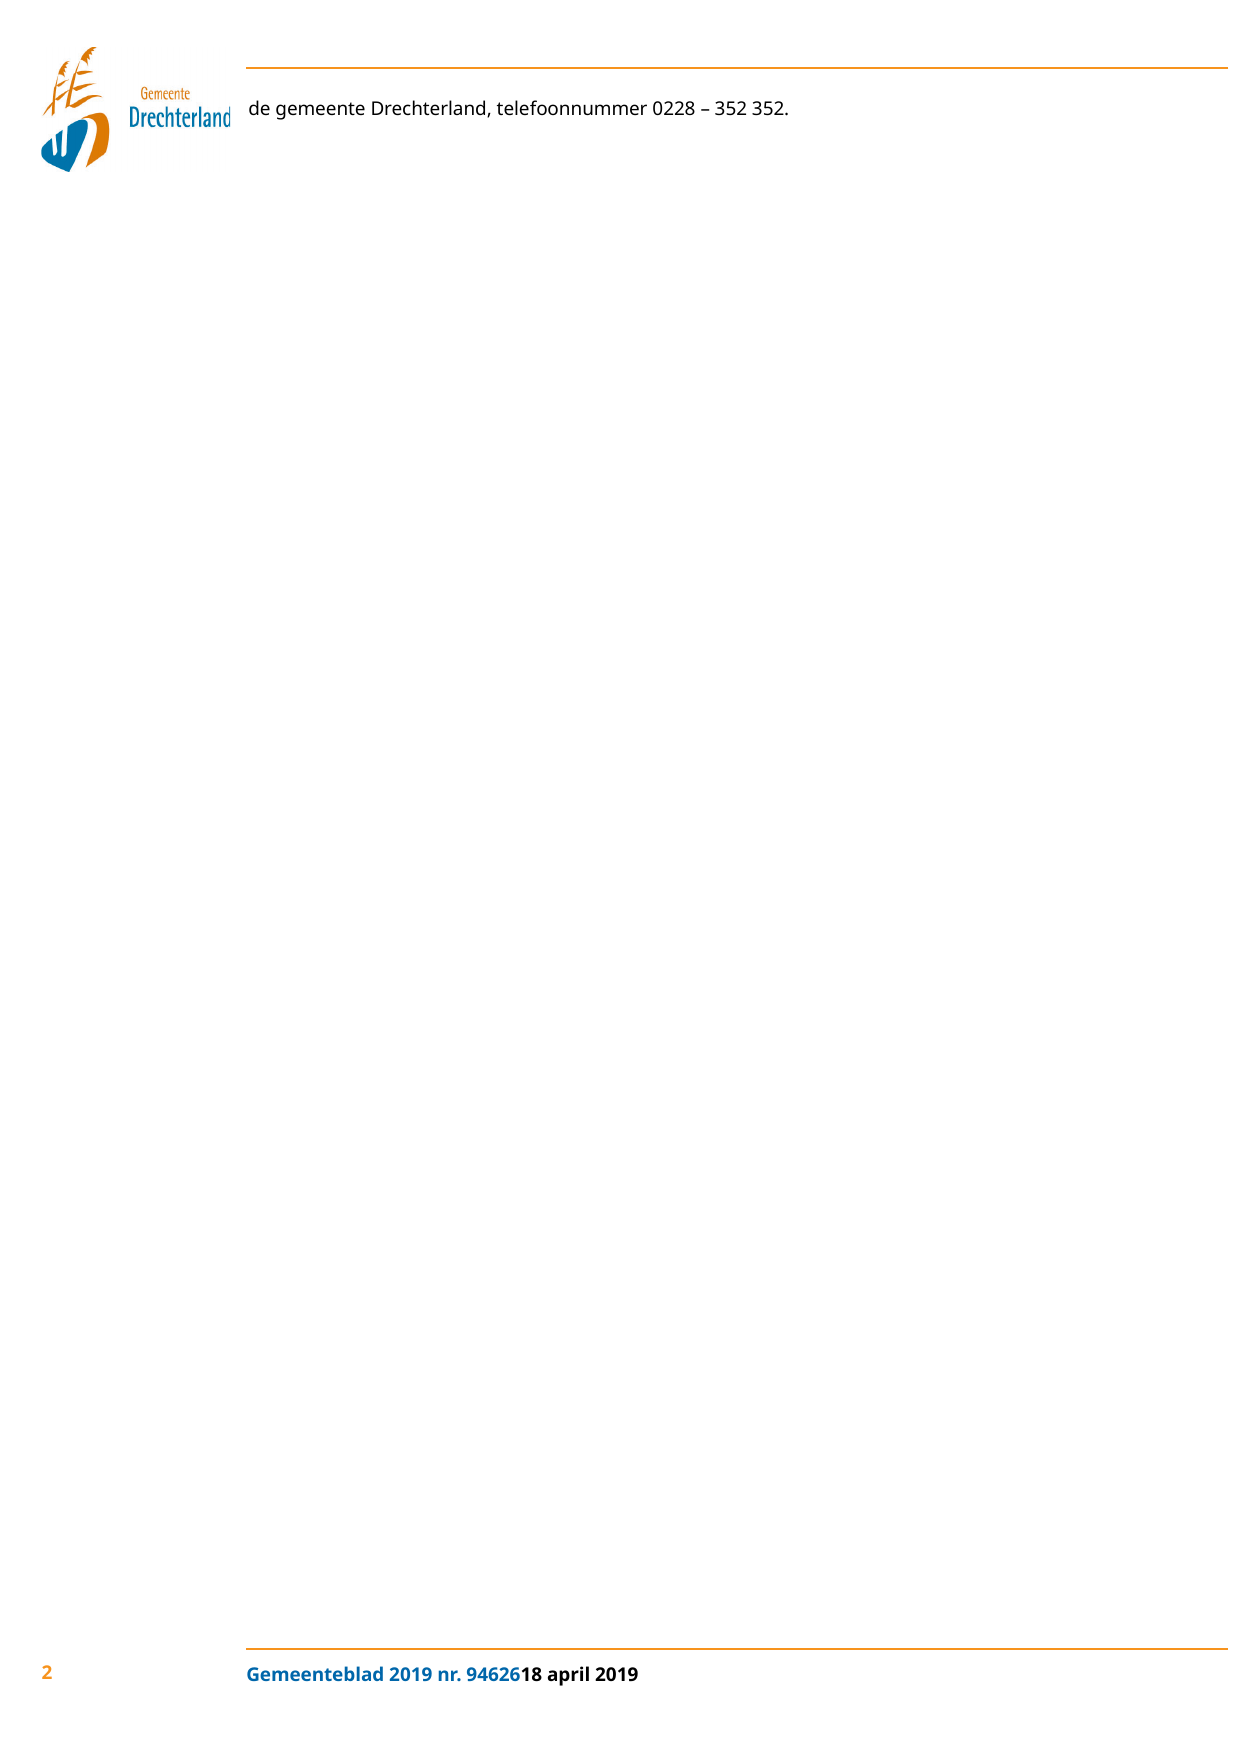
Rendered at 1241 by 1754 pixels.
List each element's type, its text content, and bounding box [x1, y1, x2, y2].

picture [41, 158, 64, 172]
picture [226, 115, 231, 124]
picture [41, 47, 231, 172]
text de gemeente Drechterland, telefoonnummer 0228 – 352 352. [248, 95, 1152, 121]
